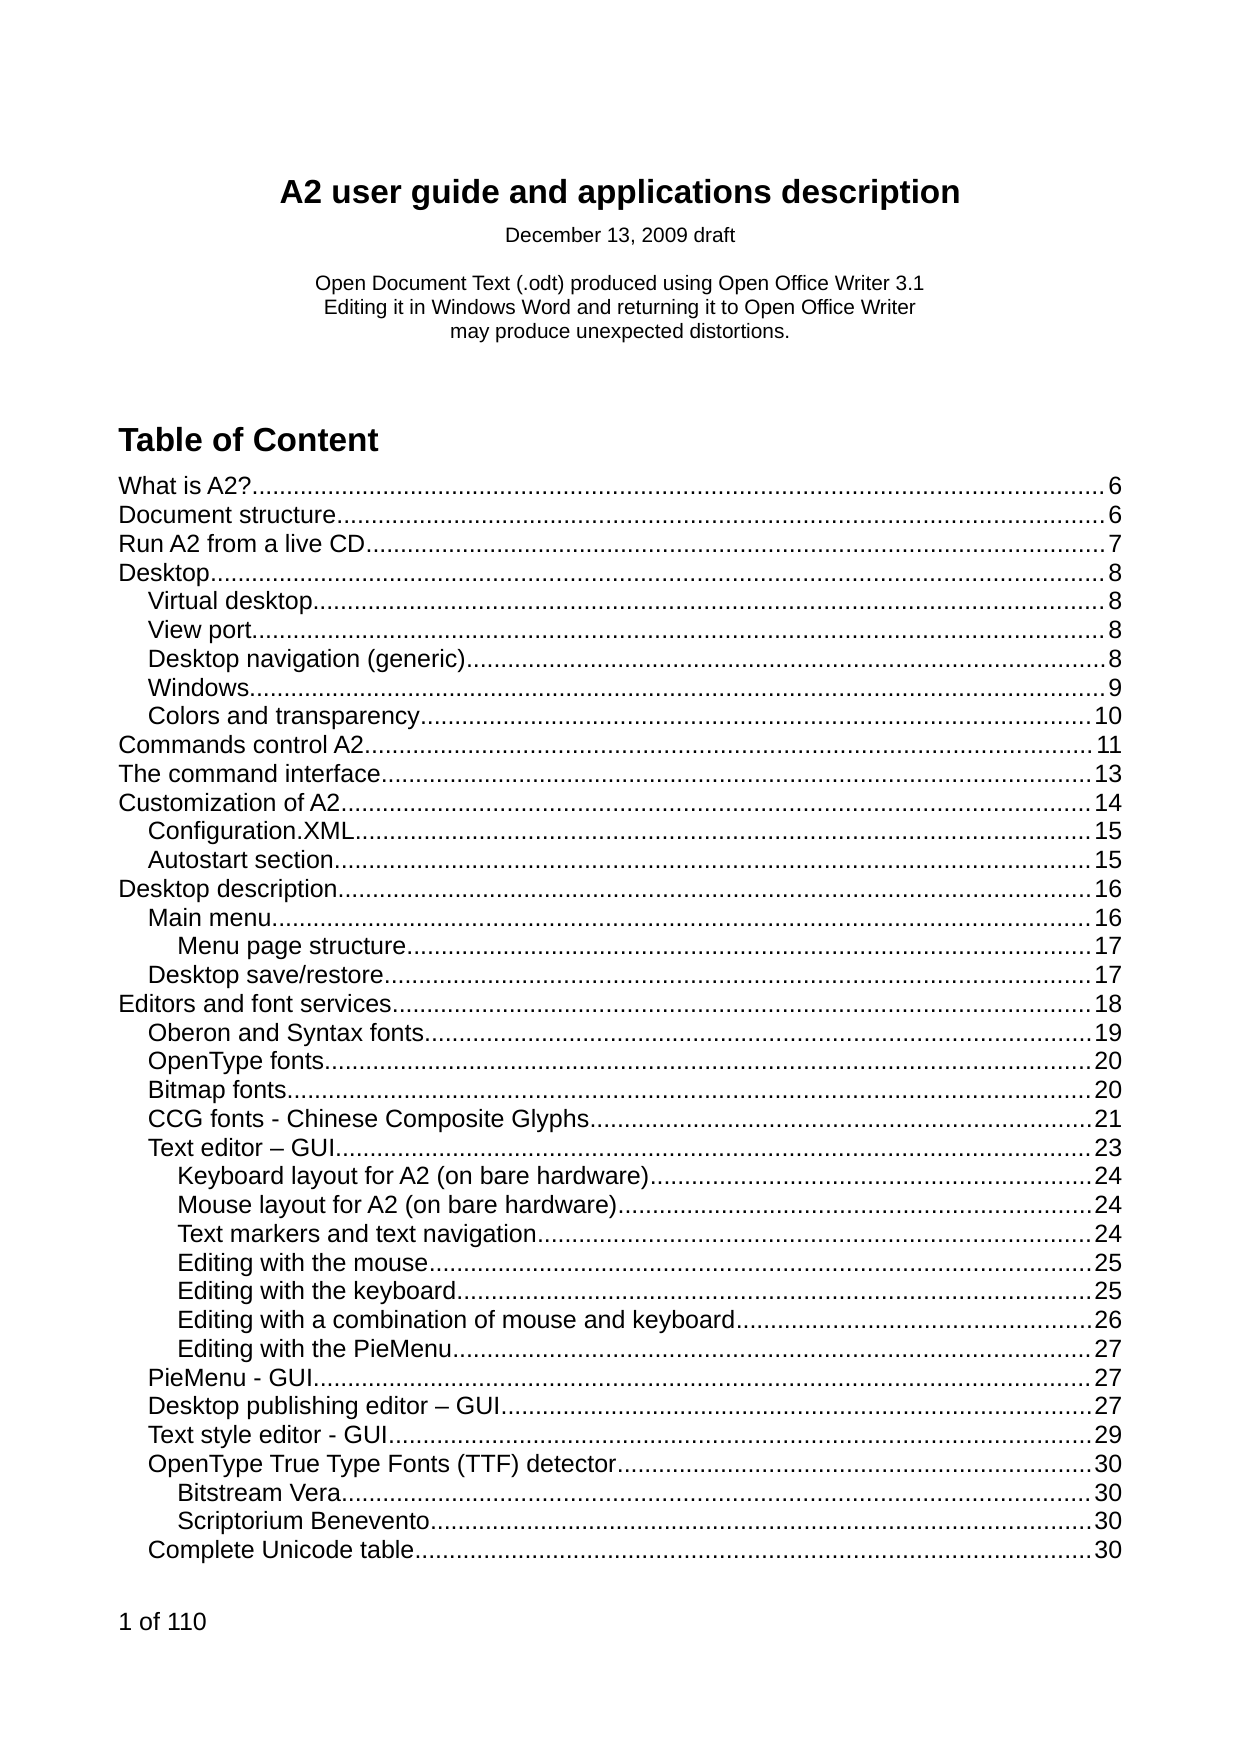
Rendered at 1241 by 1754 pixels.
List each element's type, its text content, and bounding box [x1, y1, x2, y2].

text Main menu 16 [148, 902, 1122, 931]
text PieMenu - GUI 27 [148, 1362, 1122, 1391]
text OpenType fonts 20 [148, 1046, 1122, 1075]
text Commands control A2 11 [118, 730, 1122, 759]
text OpenType True Type Fonts (TTF) detector 30 [148, 1449, 1122, 1477]
text Mouse layout for A2 (on bare hardware) 24 [177, 1190, 1122, 1219]
text View port 8 [148, 615, 1122, 644]
text Open Document Text (.odt) produced using Open Office Writer 3.1 [118, 271, 1122, 295]
text Keyboard layout for A2 (on bare hardware) 24 [177, 1161, 1122, 1190]
text Colors and transparency 10 [148, 701, 1122, 730]
text Oberon and Syntax fonts 19 [148, 1017, 1122, 1046]
text Bitmap fonts 20 [148, 1075, 1122, 1104]
text Customization of A2 14 [118, 787, 1122, 816]
text Desktop publishing editor – GUI 27 [148, 1391, 1122, 1420]
text Text style editor - GUI 29 [148, 1420, 1122, 1449]
text Document structure 6 [118, 500, 1122, 529]
text Run A2 from a live CD 7 [118, 529, 1122, 557]
text Editors and font services 18 [118, 989, 1122, 1017]
text Desktop save/restore 17 [148, 960, 1122, 989]
text Desktop navigation (generic) 8 [148, 644, 1122, 672]
text Windows 9 [148, 672, 1122, 701]
text Editing with a combination of mouse and keyboard 26 [177, 1305, 1122, 1334]
text Scriptorium Benevento 30 [177, 1506, 1122, 1535]
text Complete Unicode table 30 [148, 1535, 1122, 1564]
text Text markers and text navigation 24 [177, 1219, 1122, 1247]
text December 13, 2009 draft [118, 223, 1122, 247]
text Virtual desktop 8 [148, 586, 1122, 615]
text What is A2? 6 [118, 471, 1122, 500]
text Editing with the keyboard 25 [177, 1276, 1122, 1305]
text Editing with the mouse 25 [177, 1247, 1122, 1276]
text Desktop 8 [118, 557, 1122, 586]
text CCG fonts - Chinese Composite Glyphs 21 [148, 1104, 1122, 1132]
subtitle A2 user guide and applications description [118, 172, 1122, 210]
text Desktop description 16 [118, 874, 1122, 902]
text Menu page structure 17 [177, 931, 1122, 960]
text Editing it in Windows Word and returning it to Open Office Writer [118, 295, 1122, 319]
text Configuration.XML 15 [148, 816, 1122, 845]
text Autostart section 15 [148, 845, 1122, 874]
text The command interface 13 [118, 759, 1122, 787]
text Text editor – GUI 23 [148, 1132, 1122, 1161]
subtitle Table of Content [118, 420, 1122, 459]
text Editing with the PieMenu 27 [177, 1334, 1122, 1362]
text Bitstream Vera 30 [177, 1477, 1122, 1506]
text may produce unexpected distortions. [118, 319, 1122, 343]
